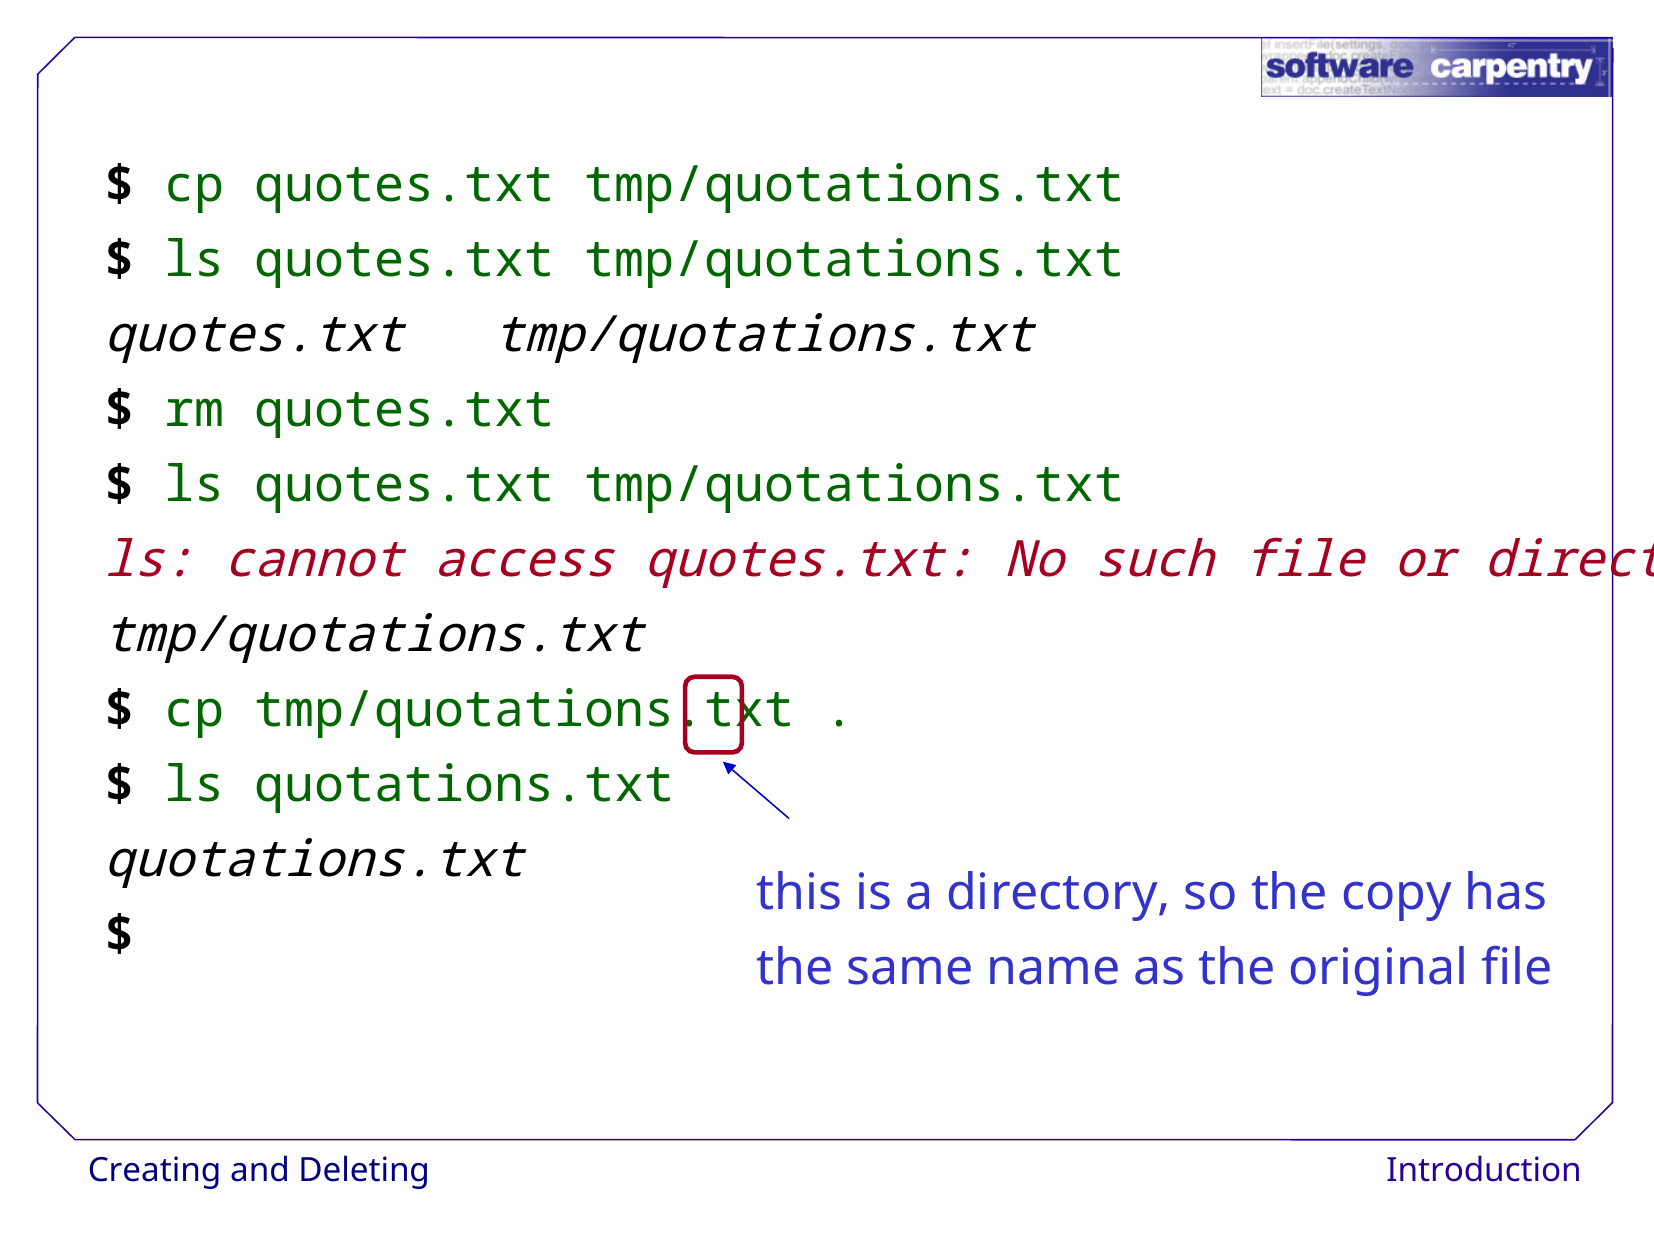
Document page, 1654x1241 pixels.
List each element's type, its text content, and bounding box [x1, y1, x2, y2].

picture [1261, 39, 1613, 97]
text_box this is a directory, so the copy has the same name as the original file [741, 837, 1574, 1093]
text_box $ cp quotes.txt tmp/quotations.txt $ ls quotes.txt tmp/quotations.txt quotes.txt tmp/quotations.txt $ rm quotes.txt $ ls quotes.txt tmp/quotations.txt ls: cannot access quotes.txt: No such file or directory tmp/quotations.txt $ cp tmp/quotations.txt . $ ls quotations.txt quotations.txt $ [89, 128, 1512, 1121]
